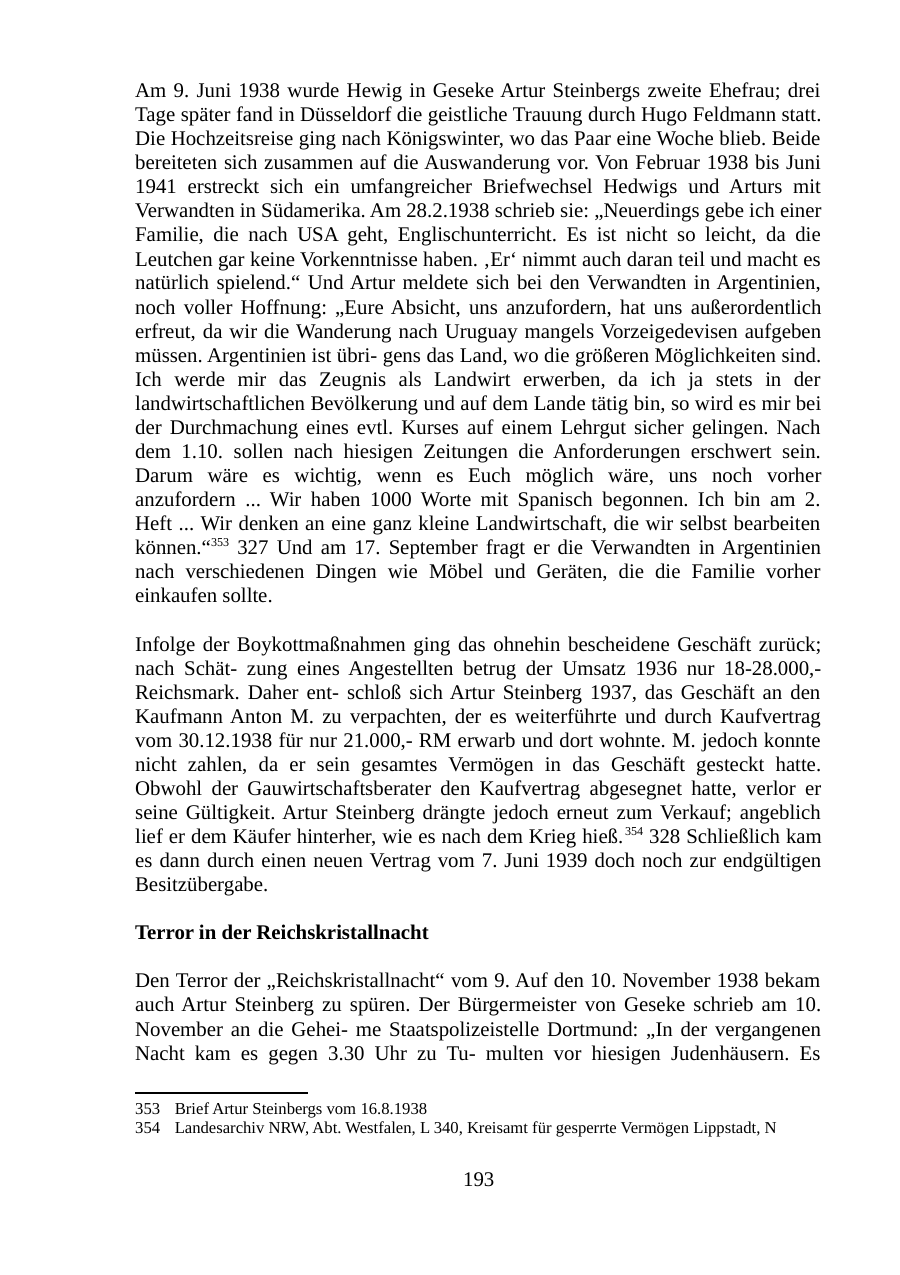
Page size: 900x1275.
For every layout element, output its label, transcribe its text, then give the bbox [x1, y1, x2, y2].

text Am 9. Juni 1938 wurde Hewig in Geseke Artur Steinbergs zweite Ehefrau; drei Tage später fand in Düsseldorf die geistliche Trauung durch Hugo Feldmann statt. Die Hochzeitsreise ging nach Königswinter, wo das Paar eine Woche blieb. Beide bereiteten sich zusammen auf die Auswanderung vor. Von Februar 1938 bis Juni 1941 erstreckt sich ein umfangreicher Briefwechsel Hedwigs und Arturs mit Verwandten in Südamerika. Am 28.2.1938 schrieb sie: „Neuerdings gebe ich einer Familie, die nach USA geht, Englischunterricht. Es ist nicht so leicht, da die Leutchen gar keine Vorkenntnisse haben. ‚Er‘ nimmt auch daran teil und macht es natürlich spielend.“ Und Artur meldete sich bei den Verwandten in Argentinien, noch voller Hoffnung: „Eure Absicht, uns anzufordern, hat uns außerordentlich erfreut, da wir die Wanderung nach Uruguay mangels Vorzeigedevisen aufgeben müssen. Argentinien ist übri- gens das Land, wo die größeren Möglichkeiten sind. Ich werde mir das Zeugnis als Landwirt erwerben, da ich ja stets in der landwirtschaftlichen Bevölkerung und auf dem Lande tätig bin, so wird es mir bei der Durchmachung eines evtl. Kurses auf einem Lehrgut sicher gelingen. Nach dem 1.10. sollen nach hiesigen Zeitungen die Anforderungen erschwert sein. Darum wäre es wichtig, wenn es Euch möglich wäre, uns noch vorher anzufordern ... Wir haben 1000 Worte mit Spanisch begonnen. Ich bin am 2. Heft ... Wir denken an eine ganz kleine Landwirtschaft, die wir selbst bearbeiten können.“ 327 Und am 17. September fragt er die Verwandten in Argentinien nach verschiedenen Dingen wie Möbel und Geräten, die die Familie vorher einkaufen sollte. [135, 78, 822, 607]
text Infolge der Boykottmaßnahmen ging das ohnehin bescheidene Geschäft zurück; nach Schät- zung eines Angestellten betrug der Umsatz 1936 nur 18-28.000,- Reichsmark. Daher ent- schloß sich Artur Steinberg 1937, das Geschäft an den Kaufmann Anton M. zu verpachten, der es weiterführte und durch Kaufvertrag vom 30.12.1938 für nur 21.000,- RM erwarb und dort wohnte. M. jedoch konnte nicht zahlen, da er sein gesamtes Vermögen in das Geschäft gesteckt hatte. Obwohl der Gauwirtschaftsberater den Kaufvertrag abgesegnet hatte, verlor er seine Gültigkeit. Artur Steinberg drängte jedoch erneut zum Verkauf; angeblich lief er dem Käufer hinterher, wie es nach dem Krieg hieß. 328 Schließlich kam es dann durch einen neuen Vertrag vom 7. Juni 1939 doch noch zur endgültigen Besitzübergabe. [135, 631, 822, 896]
text Den Terror der „Reichskristallnacht“ vom 9. Auf den 10. November 1938 bekam auch Artur Steinberg zu spüren. Der Bürgermeister von Geseke schrieb am 10. November an die Gehei- me Staatspolizeistelle Dortmund: „In der vergangenen Nacht kam es gegen 3.30 Uhr zu Tu- multen vor hiesigen Judenhäusern. Es [135, 968, 822, 1064]
text Landesarchiv NRW, Abt. Westfalen, L 340, Kreisamt für gesperrte Vermögen Lippstadt, N [135, 1118, 822, 1137]
text Terror in der Reichskristallnacht [135, 920, 822, 944]
text Brief Artur Steinbergs vom 16.8.1938 [135, 1099, 822, 1118]
